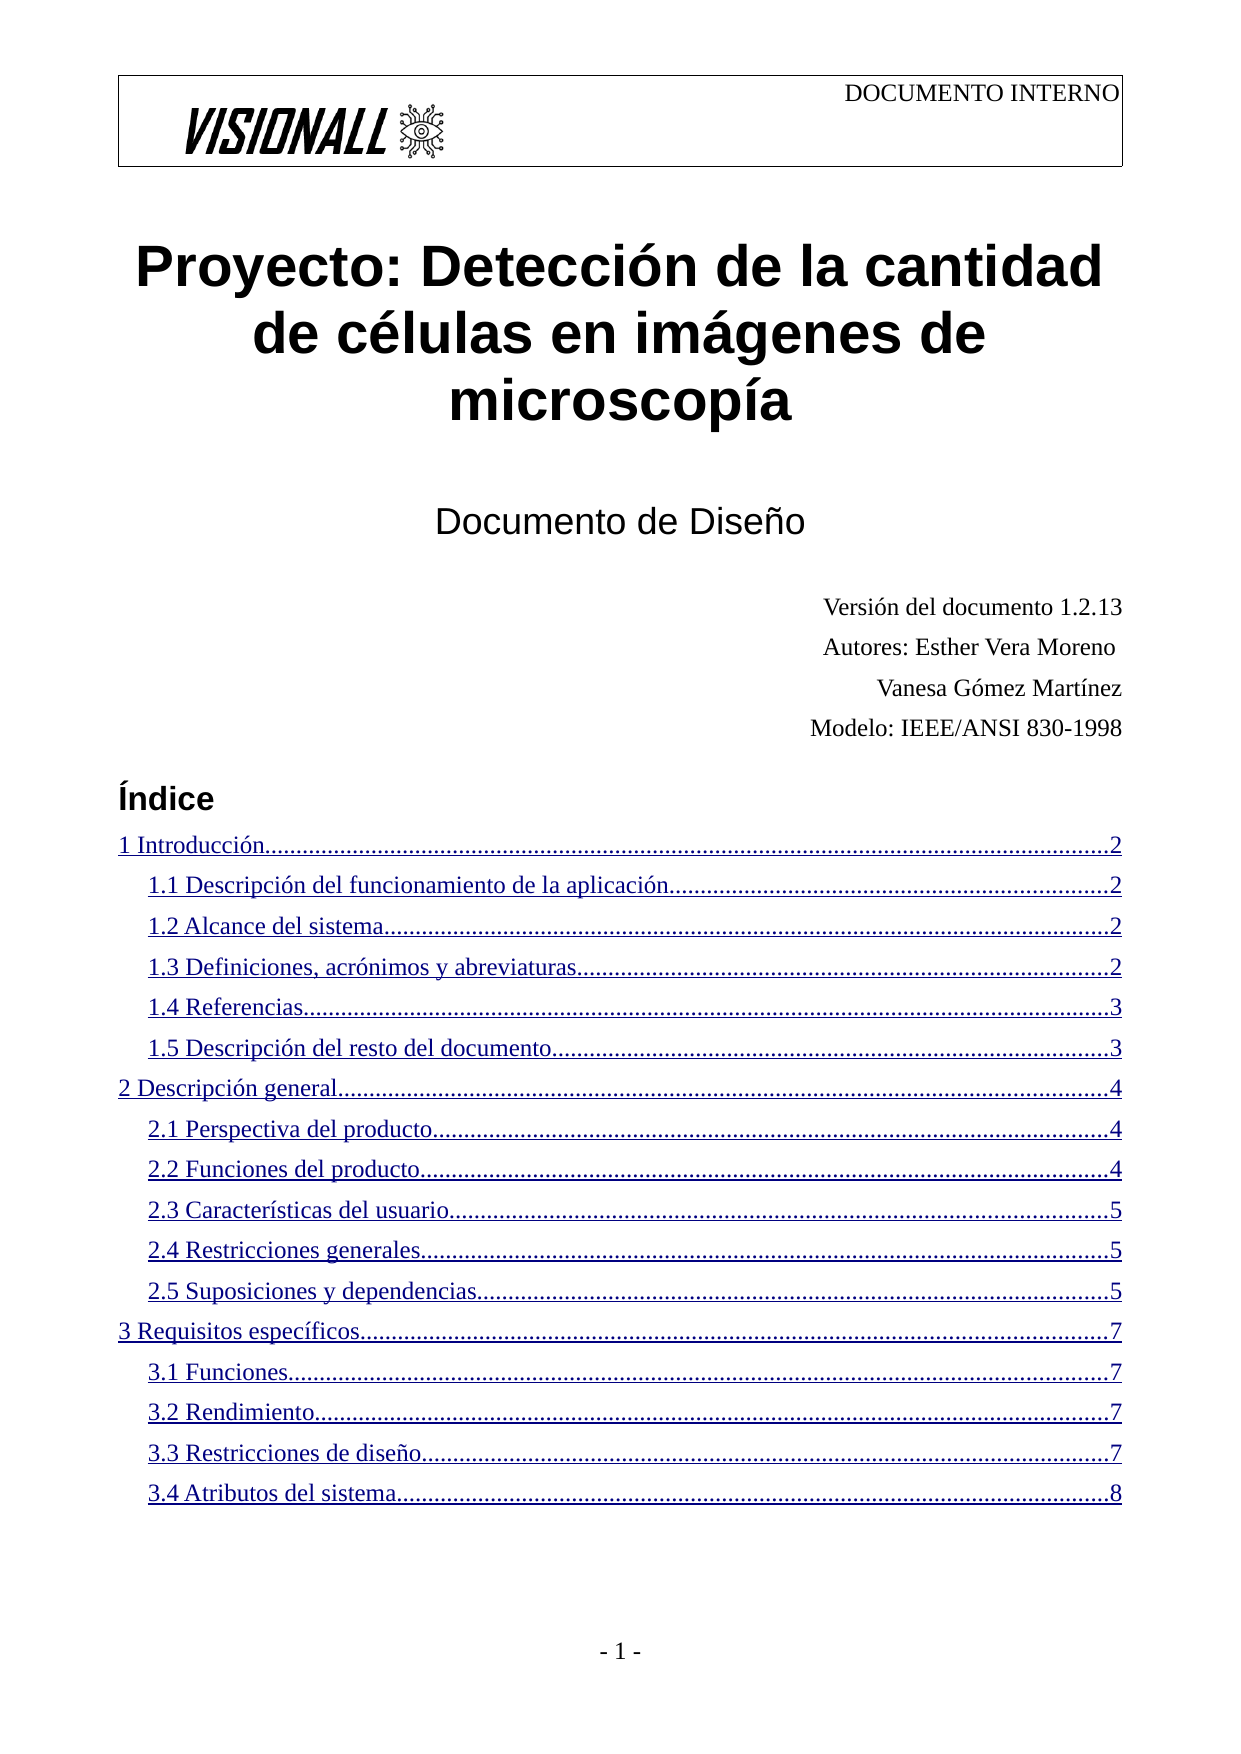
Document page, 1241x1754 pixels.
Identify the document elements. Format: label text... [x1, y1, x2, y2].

text Proyecto: Detección de la cantidad de células en imágenes de microscopía [118, 232, 1122, 433]
text 2.2 Funciones del producto 4 [148, 1154, 1122, 1179]
text Modelo: IEEE/ANSI 830-1998 [118, 713, 1122, 742]
text 1.4 Referencias 3 [148, 992, 1122, 1017]
text 3.3 Restricciones de diseño 7 [148, 1438, 1122, 1463]
text 2 Descripción general 4 [118, 1073, 1122, 1098]
text 1.1 Descripción del funcionamiento de la aplicación 2 [148, 871, 1122, 896]
text Documento de Diseño [118, 499, 1122, 543]
text 3.1 Funciones 7 [148, 1357, 1122, 1382]
text 1.3 Definiciones, acrónimos y abreviaturas 2 [148, 952, 1122, 977]
text 2.1 Perspectiva del producto 4 [148, 1114, 1122, 1139]
text Autores: Esther Vera Moreno [118, 632, 1122, 661]
text Versión del documento 1.2.45 [118, 592, 1122, 621]
text 1.2 Alcance del sistema 2 [148, 911, 1122, 936]
subtitle Índice [118, 779, 1122, 817]
text 3.4 Atributos del sistema 8 [148, 1478, 1122, 1503]
text Vanesa Gómez Martínez [118, 673, 1122, 702]
text 2.4 Restricciones generales 5 [148, 1235, 1122, 1260]
text 2.5 Suposiciones y dependencias 5 [148, 1276, 1122, 1301]
text 3.2 Rendimiento 7 [148, 1397, 1122, 1422]
text 3 Requisitos específicos 7 [118, 1316, 1122, 1341]
text 1.5 Descripción del resto del documento 3 [148, 1033, 1122, 1058]
text 1 Introducción 2 [118, 830, 1122, 855]
text 2.3 Características del usuario 5 [148, 1195, 1122, 1220]
